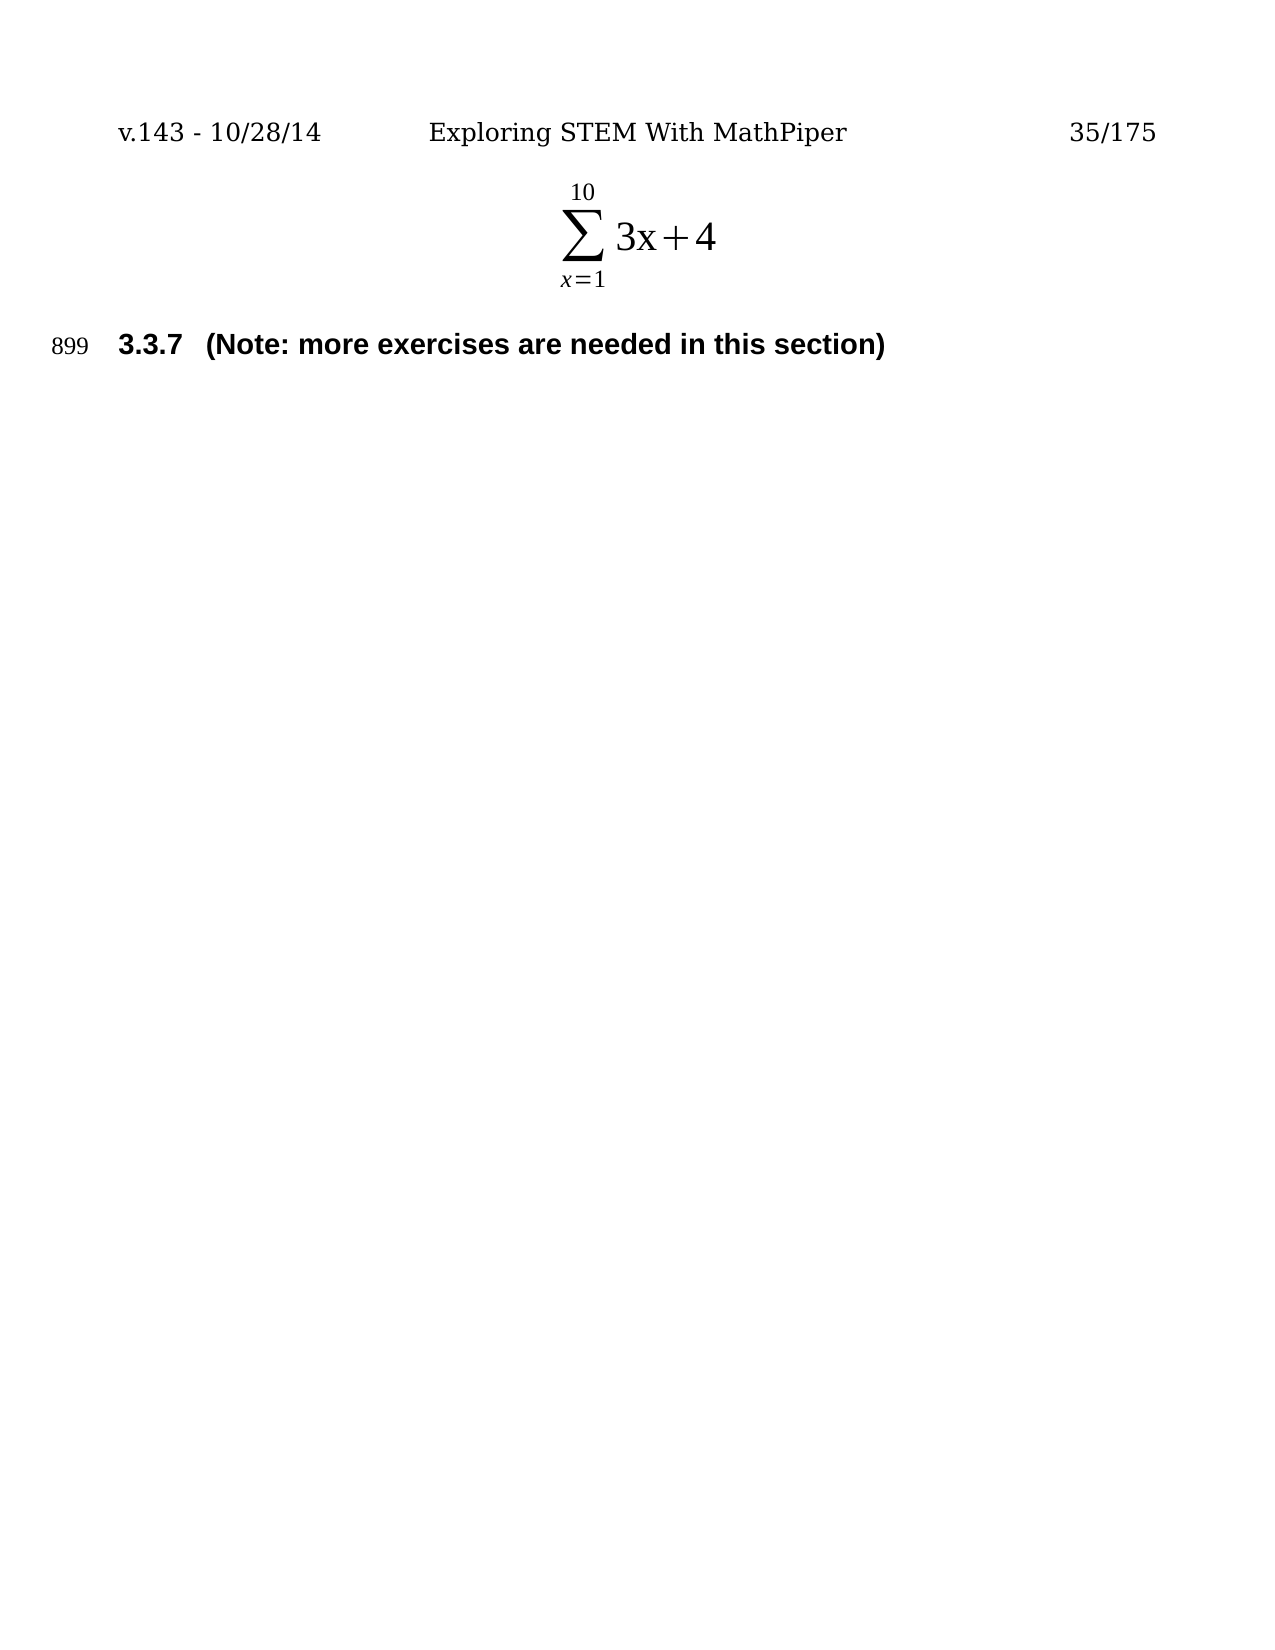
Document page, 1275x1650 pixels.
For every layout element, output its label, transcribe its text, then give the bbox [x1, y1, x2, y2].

subtitle (Note: more exercises are needed in this section) [118, 327, 1157, 361]
